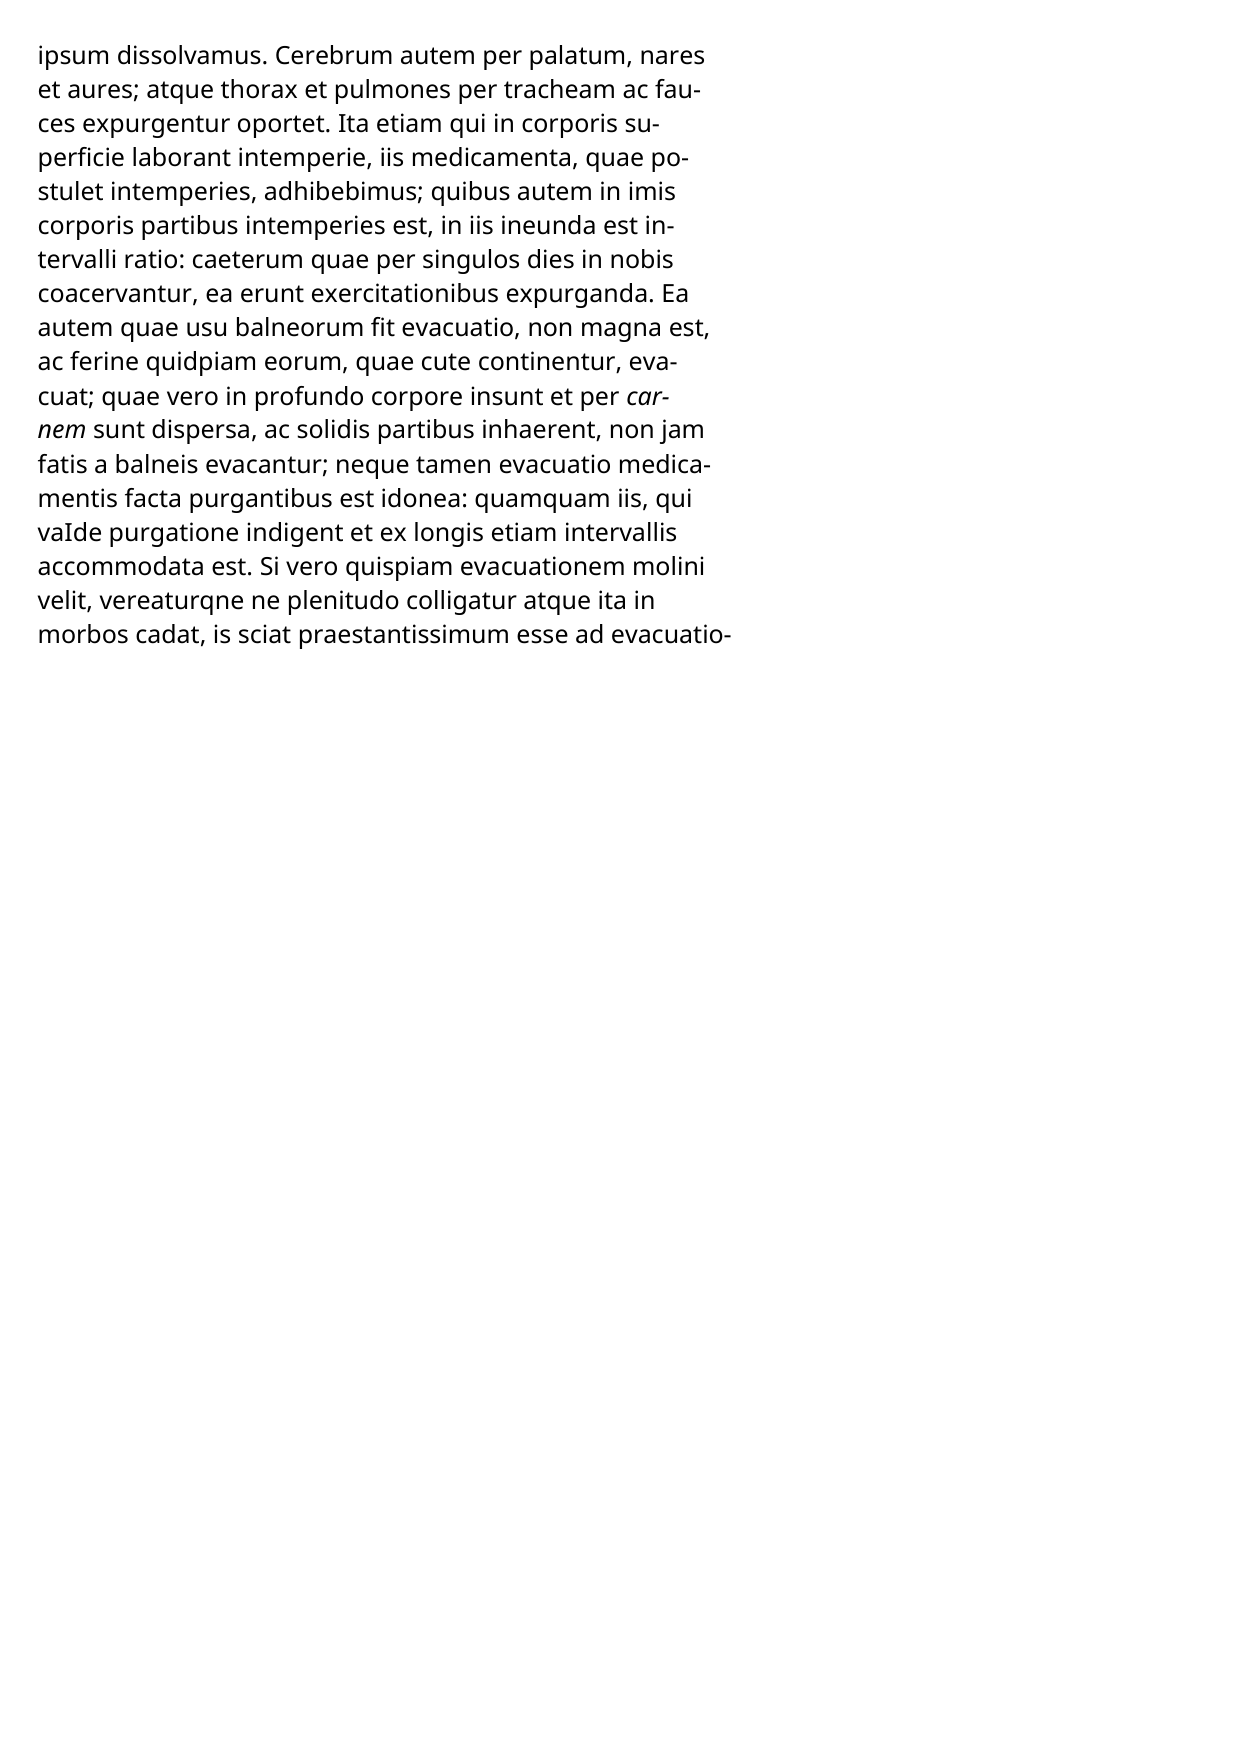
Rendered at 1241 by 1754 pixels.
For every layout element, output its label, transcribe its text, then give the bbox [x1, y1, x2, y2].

text ipsum dissolvamus. Cerebrum autem per palatum, nares et aures; atque thorax et pulmones per tracheam ac fau- ces expurgentur oportet. Ita etiam qui in corporis su- perficie laborant intemperie, iis medicamenta, quae po- stulet intemperies, adhibebimus; quibus autem in imis corporis partibus intemperies est, in iis ineunda est in- tervalli ratio: caeterum quae per singulos dies in nobis coacervantur, ea erunt exercitationibus expurganda. Ea autem quae usu balneorum fit evacuatio, non magna est, ac ferine quidpiam eorum, quae cute continentur, eva- cuat; quae vero in profundo corpore insunt et per car- nem sunt dispersa, ac solidis partibus inhaerent, non jam fatis a balneis evacantur; neque tamen evacuatio medica- mentis facta purgantibus est idonea: quamquam iis, qui vaIde purgatione indigent et ex longis etiam intervallis accommodata est. Si vero quispiam evacuationem molini velit, vereaturqne ne plenitudo colligatur atque ita in morbos cadat, is sciat praestantissimum esse ad evacuatio- [37, 37, 1203, 651]
